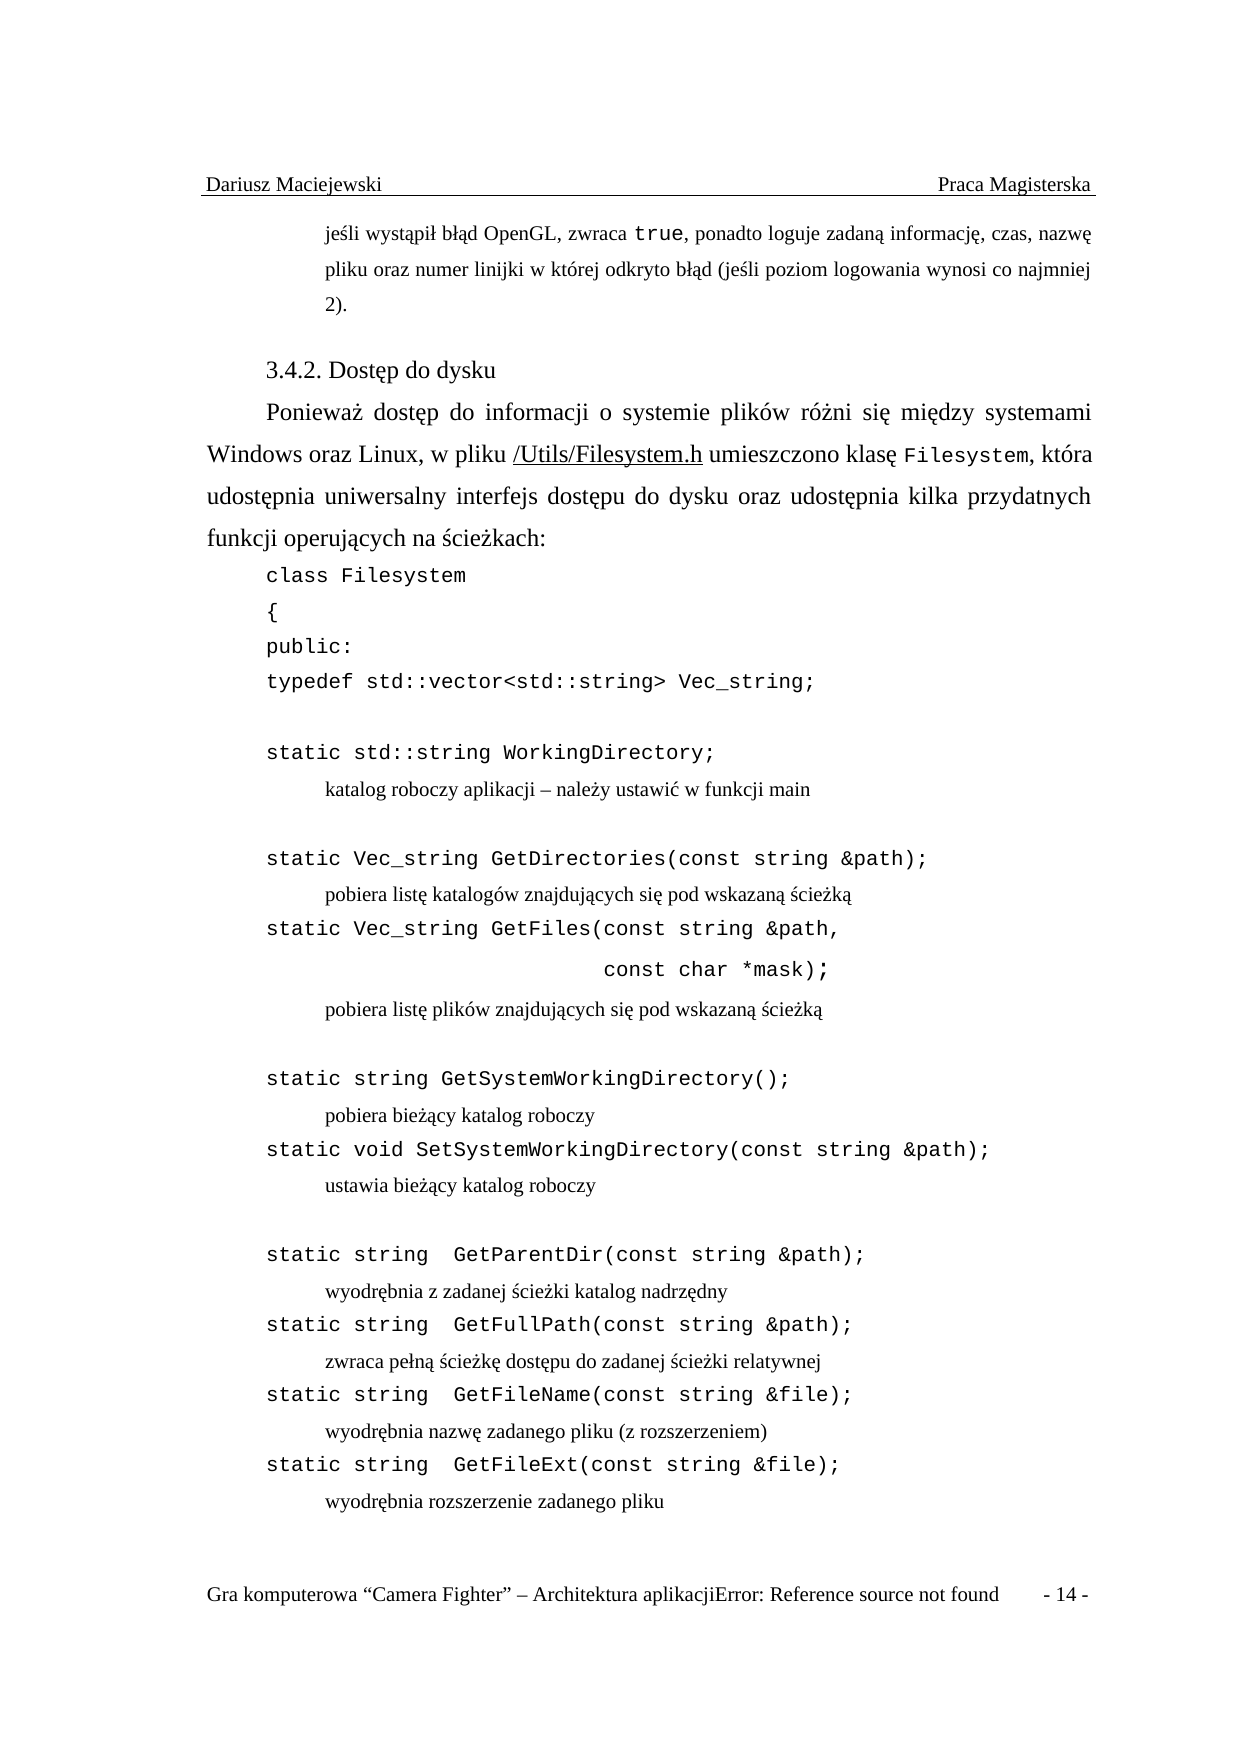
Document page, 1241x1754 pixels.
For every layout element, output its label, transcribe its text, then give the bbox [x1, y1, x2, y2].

text pobiera bieżący katalog roboczy [325, 1104, 1092, 1127]
text static std::string WorkingDirectory; [266, 742, 1033, 766]
text static void SetSystemWorkingDirectory(const string &path); [266, 1138, 1033, 1162]
text static string GetFileName(const string &file); [266, 1384, 1033, 1408]
text wyodrębnia rozszerzenie zadanego pliku [325, 1490, 1092, 1513]
text static Vec_string GetFiles(const string &path, const char *mask); [266, 918, 1033, 984]
text pobiera listę plików znajdujących się pod wskazaną ścieżką [325, 998, 1092, 1021]
text jeśli wystąpił błąd OpenGL, zwraca true, ponadto loguje zadaną informację, czas, nazwę pliku oraz numer linijki w której odkryto błąd (jeśli poziom logowania wynosi co najmniej 2). [325, 221, 1092, 316]
text wyodrębnia z zadanej ścieżki katalog nadrzędny [325, 1279, 1092, 1303]
text zwraca pełną ścieżkę dostępu do zadanej ścieżki relatywnej [325, 1349, 1092, 1373]
text pobiera listę katalogów znajdujących się pod wskazaną ścieżką [325, 883, 1092, 906]
text static string GetSystemWorkingDirectory(); [266, 1068, 1033, 1092]
text public: [266, 636, 1033, 660]
text static Vec_string GetDirectories(const string &path); [266, 848, 1033, 872]
text wyodrębnia nazwę zadanego pliku (z rozszerzeniem) [325, 1420, 1092, 1443]
text katalog roboczy aplikacji – należy ustawić w funkcji main [325, 778, 1092, 801]
text static string GetParentDir(const string &path); [266, 1244, 1033, 1268]
text ustawia bieżący katalog roboczy [325, 1174, 1092, 1197]
text static string GetFileExt(const string &file); [266, 1454, 1033, 1478]
text class Filesystem [266, 565, 1033, 589]
subtitle Dostęp do dysku [207, 357, 1092, 384]
text { [266, 601, 1033, 624]
text typedef std::vector<std::string> Vec_string; [266, 672, 1033, 695]
text Ponieważ dostęp do informacji o systemie plików różni się między systemami Windows oraz Linux, w pliku /Utils/Filesystem.h umieszczono klasę Filesystem, która udostępnia uniwersalny interfejs dostępu do dysku oraz udostępnia kilka przydatnych funkcji operujących na ścieżkach: [207, 398, 1092, 551]
text static string GetFullPath(const string &path); [266, 1314, 1033, 1338]
